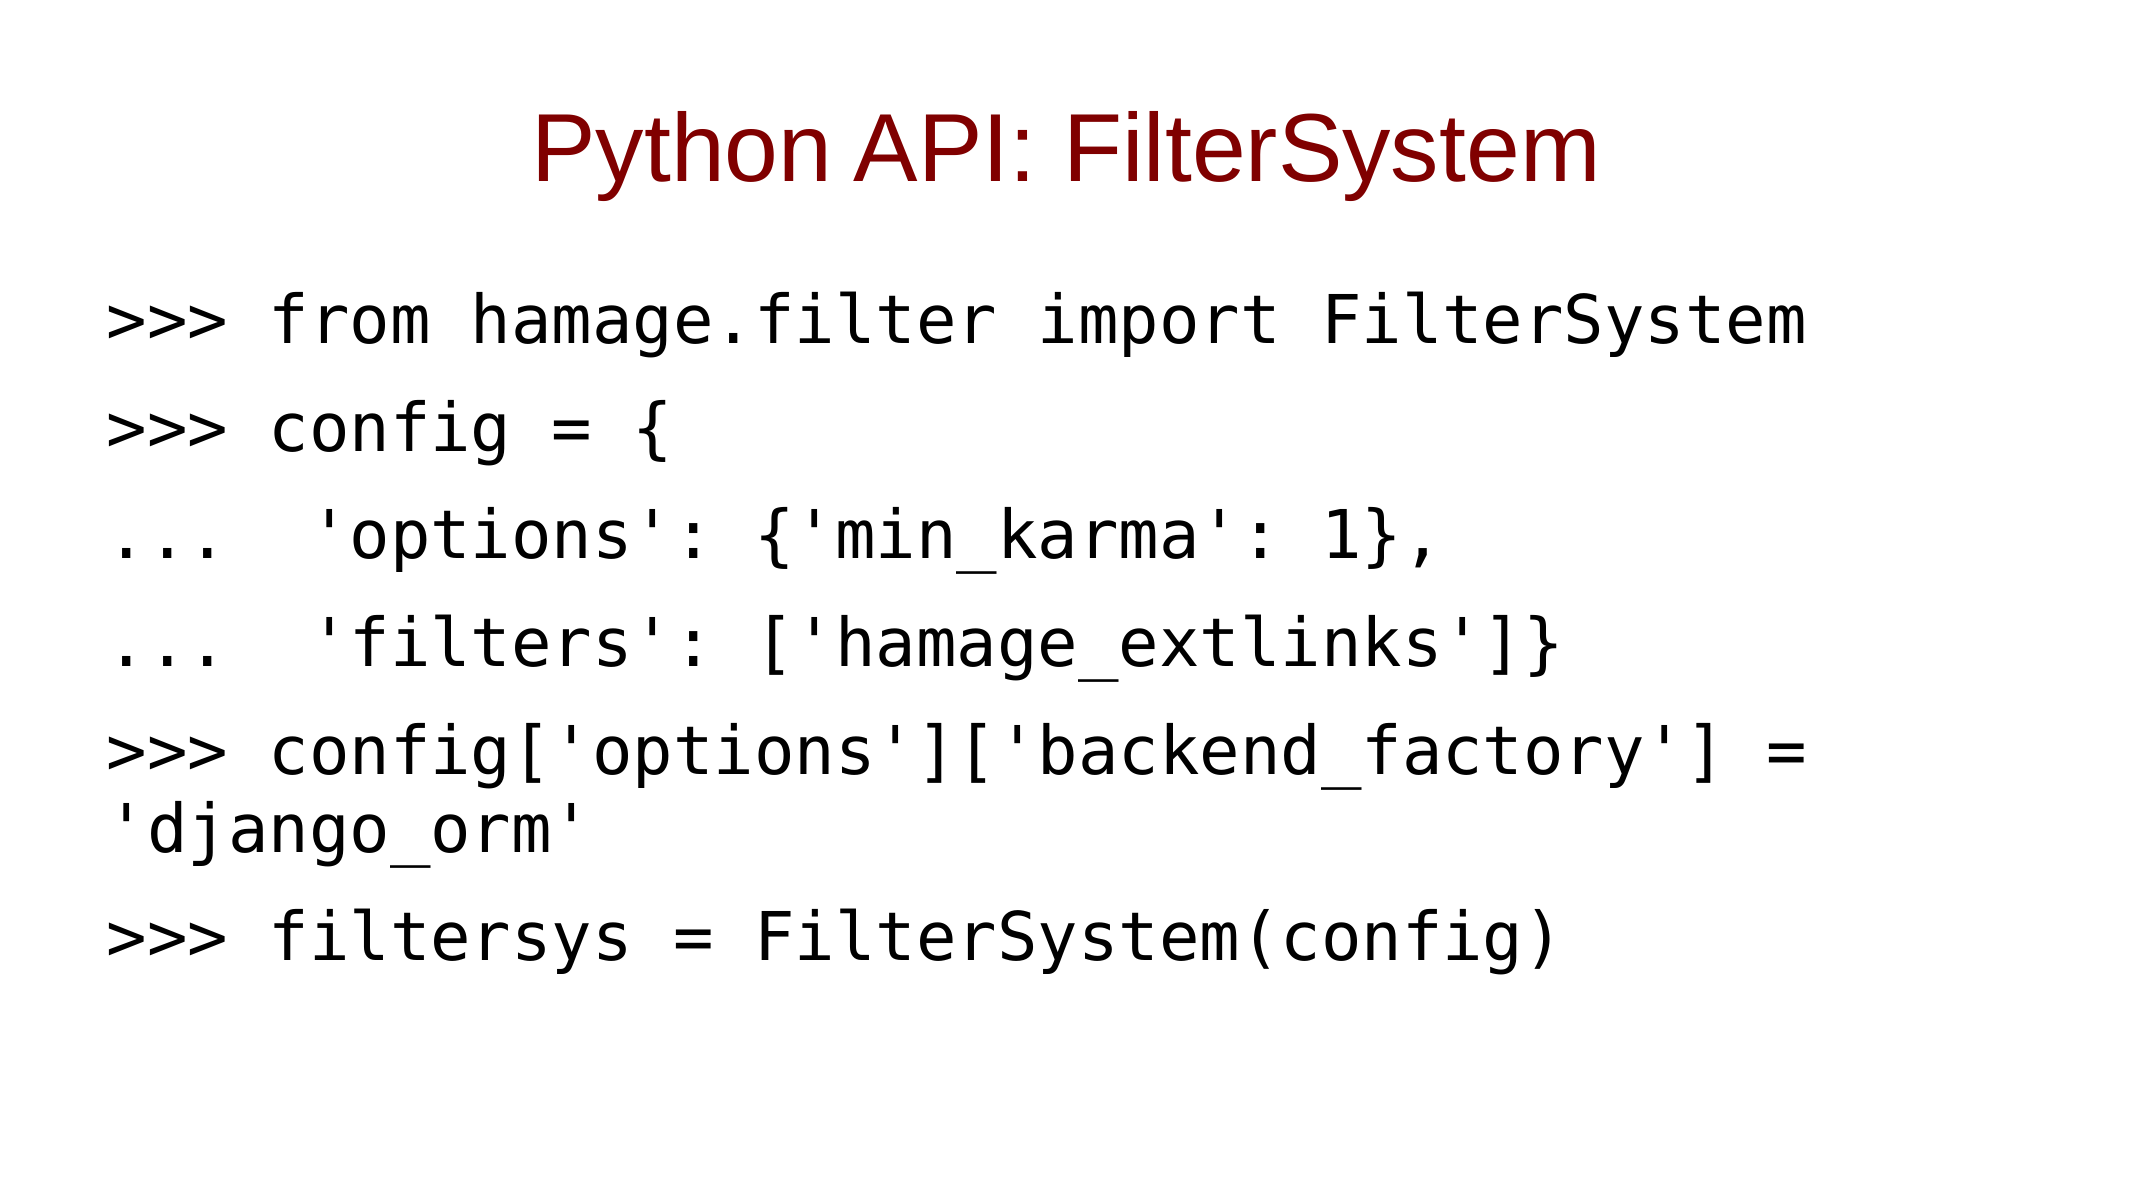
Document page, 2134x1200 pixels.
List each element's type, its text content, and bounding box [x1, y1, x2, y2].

title Python API: FilterSystem [106, 47, 2027, 249]
list >>> from hamage.filter import FilterSystem >>> config = { ... 'options': {'min_karma': 1}, ... 'filters': ['hamage_extlinks']} >>> config['options']['backend_factory'] = 'django_orm' >>> filtersys = FilterSystem(config) [106, 280, 1984, 977]
